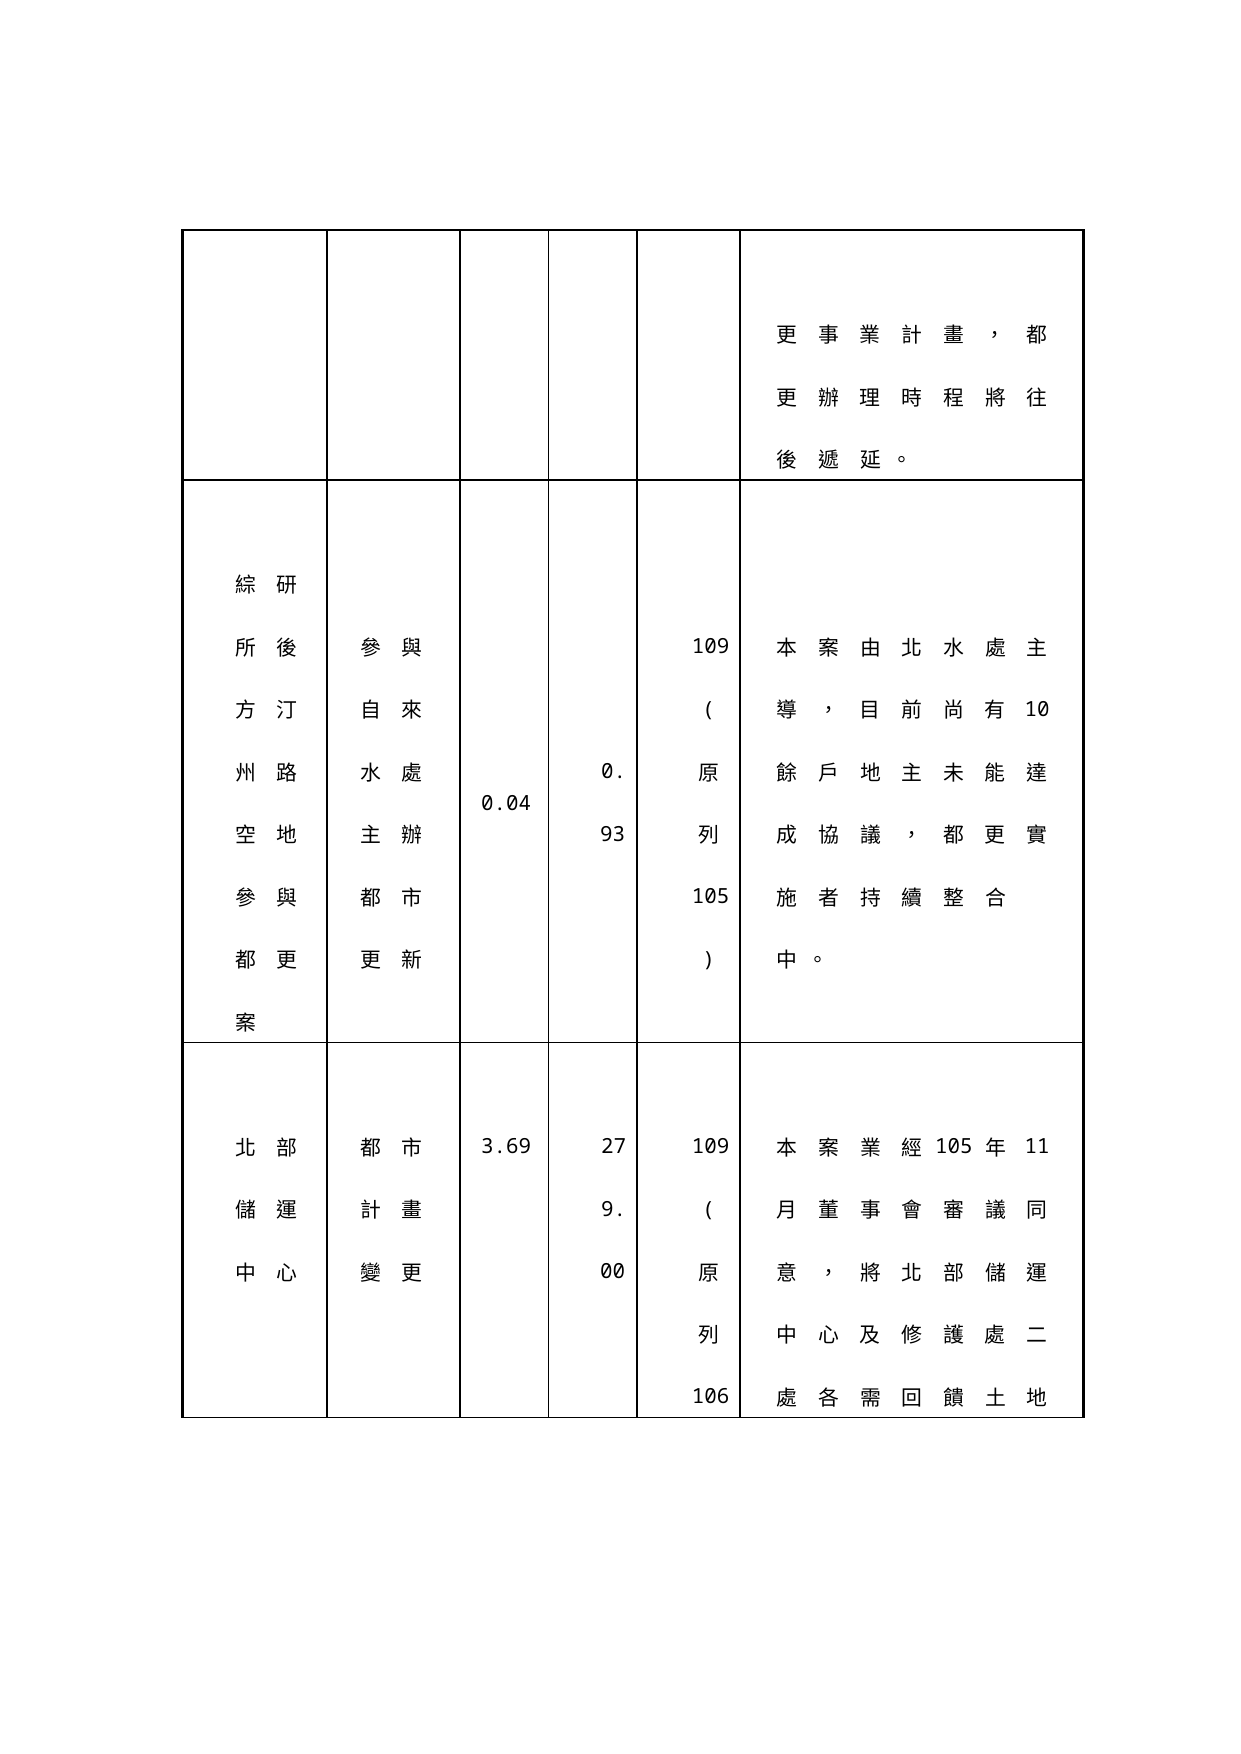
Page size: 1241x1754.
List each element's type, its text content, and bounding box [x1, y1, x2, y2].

table_cell 更事業計畫，都更辦理時程將往後遞延。 [741, 231, 1082, 479]
table_cell [184, 231, 326, 479]
table_cell 綜研所後方汀州路空地參與都更案 [184, 481, 326, 1042]
table_cell 北部儲運中心 [184, 1043, 326, 1417]
table_cell 0.04 [461, 481, 548, 1042]
table_cell 本案業經105年11月董事會審議同意，將北部儲運中心及修護處二處各需回饋土地 [741, 1043, 1082, 1417]
table_cell 參與自來水處主辦都市更新 [328, 481, 459, 1042]
table_cell 0.93 [549, 481, 636, 1042]
table_cell 279.00 [549, 1043, 636, 1417]
table_cell 本案由北水處主導，目前尚有10餘戶地主未能達成協議，都更實施者持續整合中。 [741, 481, 1082, 1042]
table_cell 109(原列105) [638, 481, 739, 1042]
table_cell 3.69 [461, 1043, 548, 1417]
table_cell [549, 231, 636, 479]
table_cell 109(原列106 [638, 1043, 739, 1417]
table_cell [328, 231, 459, 479]
table_cell [461, 231, 548, 479]
table_cell 都市計畫變更 [328, 1043, 459, 1417]
table_cell [638, 231, 739, 479]
